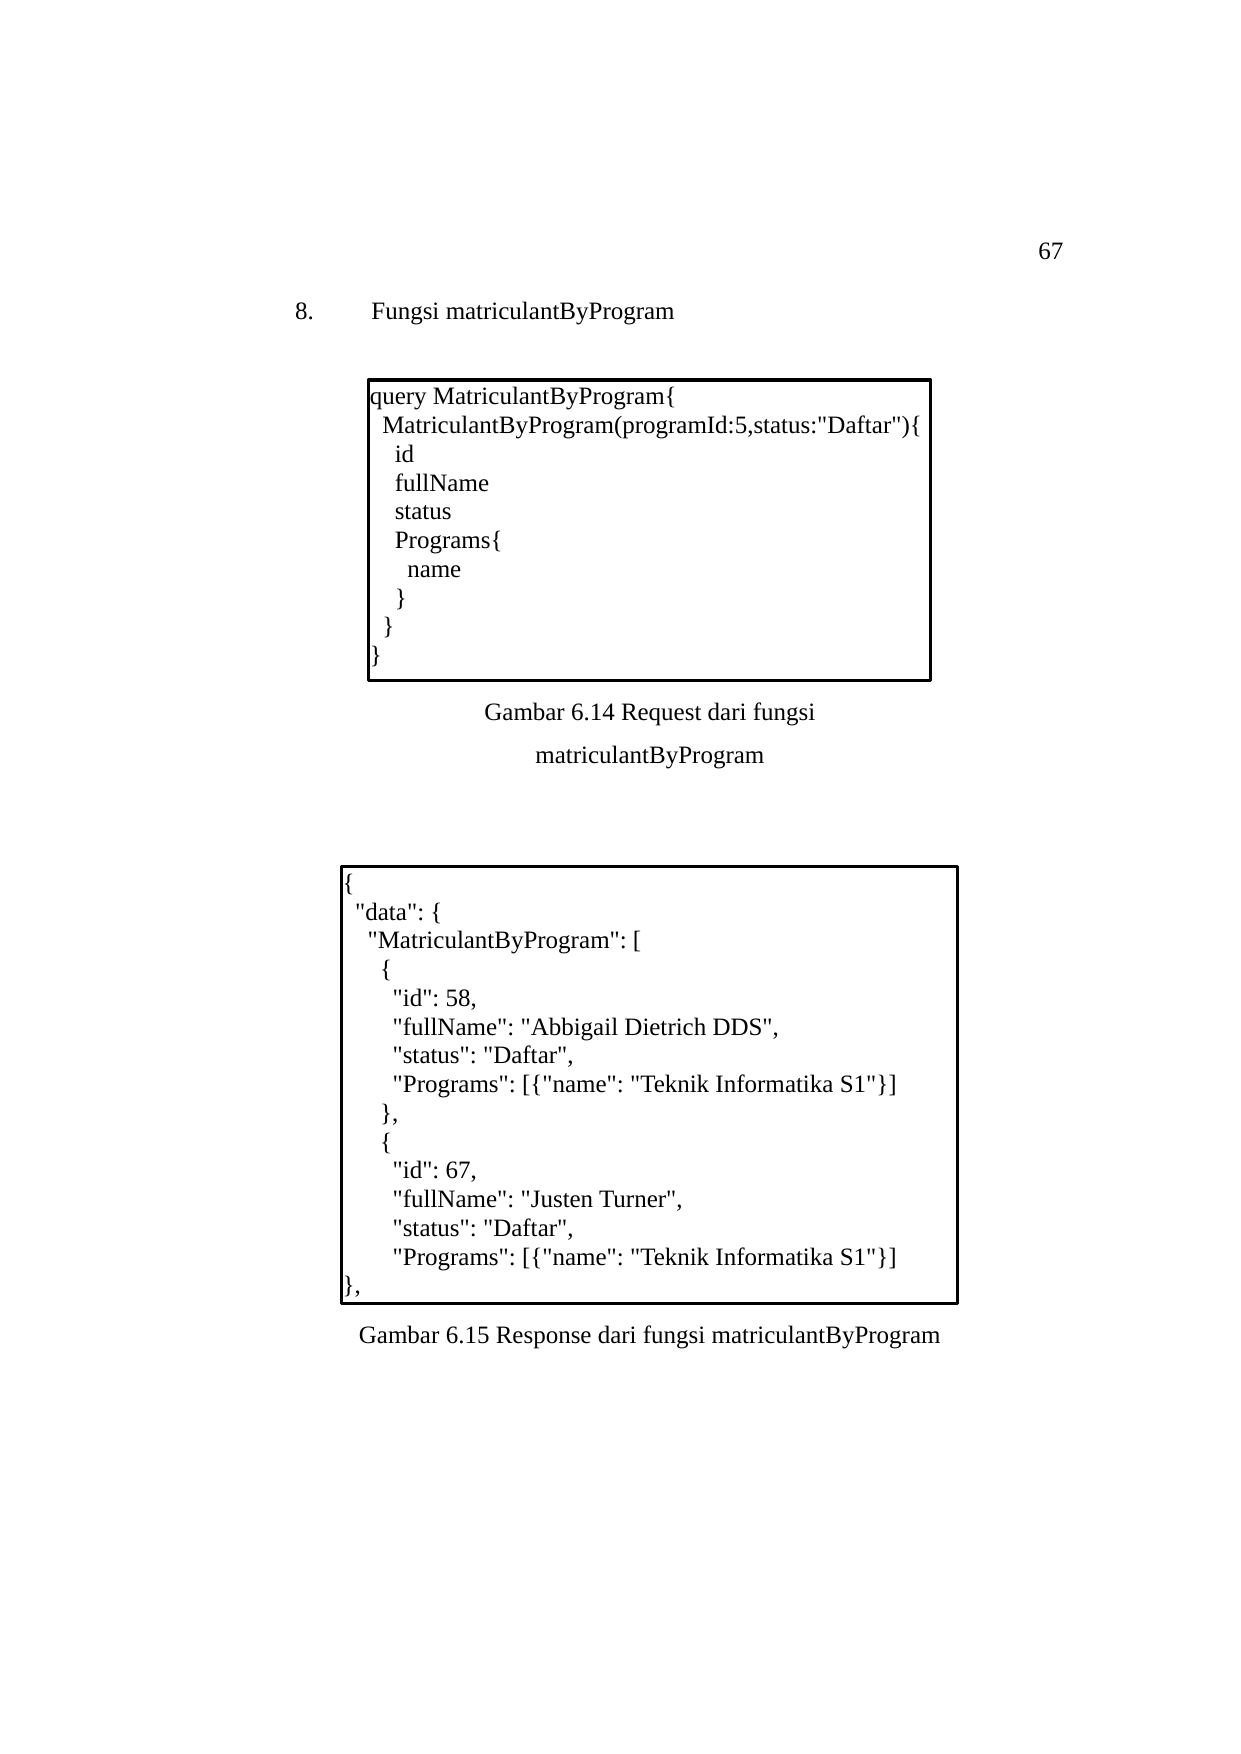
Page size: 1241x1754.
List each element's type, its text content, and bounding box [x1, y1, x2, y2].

text Gambar 5.14 Request dari fungsi matriculantByProgram [367, 682, 932, 768]
list Fungsi matriculantByProgram [295, 296, 1063, 325]
text Gambar 5.15 Response dari fungsi matriculantByProgram [339, 879, 959, 1349]
text Gambar 5.14 Request dari fungsi matriculantByProgram [370, 392, 929, 679]
